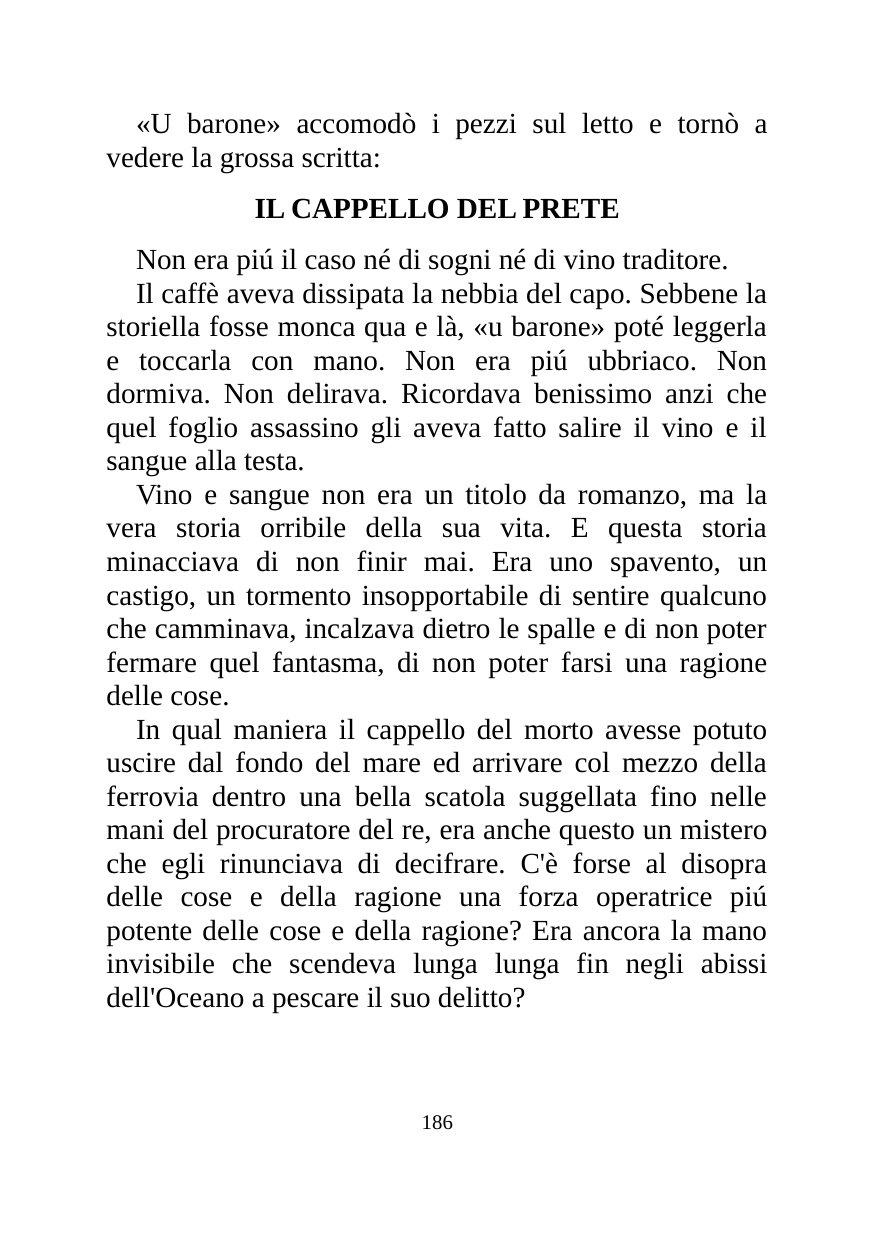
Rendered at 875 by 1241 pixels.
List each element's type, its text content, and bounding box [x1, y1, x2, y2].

text Vino e sangue non era un titolo da romanzo, ma la vera storia orribile della sua vita. E questa storia minacciava di non finir mai. Era uno spavento, un castigo, un tormento insopportabile di sentire qualcuno che camminava, incalzava dietro le spalle e di non poter fermare quel fantasma, di non poter farsi una ragione delle cose. [106, 477, 768, 712]
text «U barone» accomodò i pezzi sul letto e tornò a vedere la grossa scritta: [106, 106, 768, 173]
text Il caffè aveva dissipata la nebbia del capo. Sebbene la storiella fosse monca qua e là, «u barone» poté leggerla e toccarla con mano. Non era piú ubbriaco. Non dormiva. Non delirava. Ricordava benissimo anzi che quel foglio assassino gli aveva fatto salire il vino e il sangue alla testa. [106, 276, 768, 477]
text In qual maniera il cappello del morto avesse potuto uscire dal fondo del mare ed arrivare col mezzo della ferrovia dentro una bella scatola suggellata fino nelle mani del procuratore del re, era anche questo un mistero che egli rinunciava di decifrare. C'è forse al disopra delle cose e della ragione una forza operatrice piú potente delle cose e della ragione? Era ancora la mano invisibile che scendeva lunga lunga fin negli abissi dell'Oceano a pescare il suo delitto? [106, 712, 768, 1014]
text IL CAPPELLO DEL PRETE [106, 191, 768, 224]
text Non era piú il caso né di sogni né di vino traditore. [106, 242, 768, 276]
